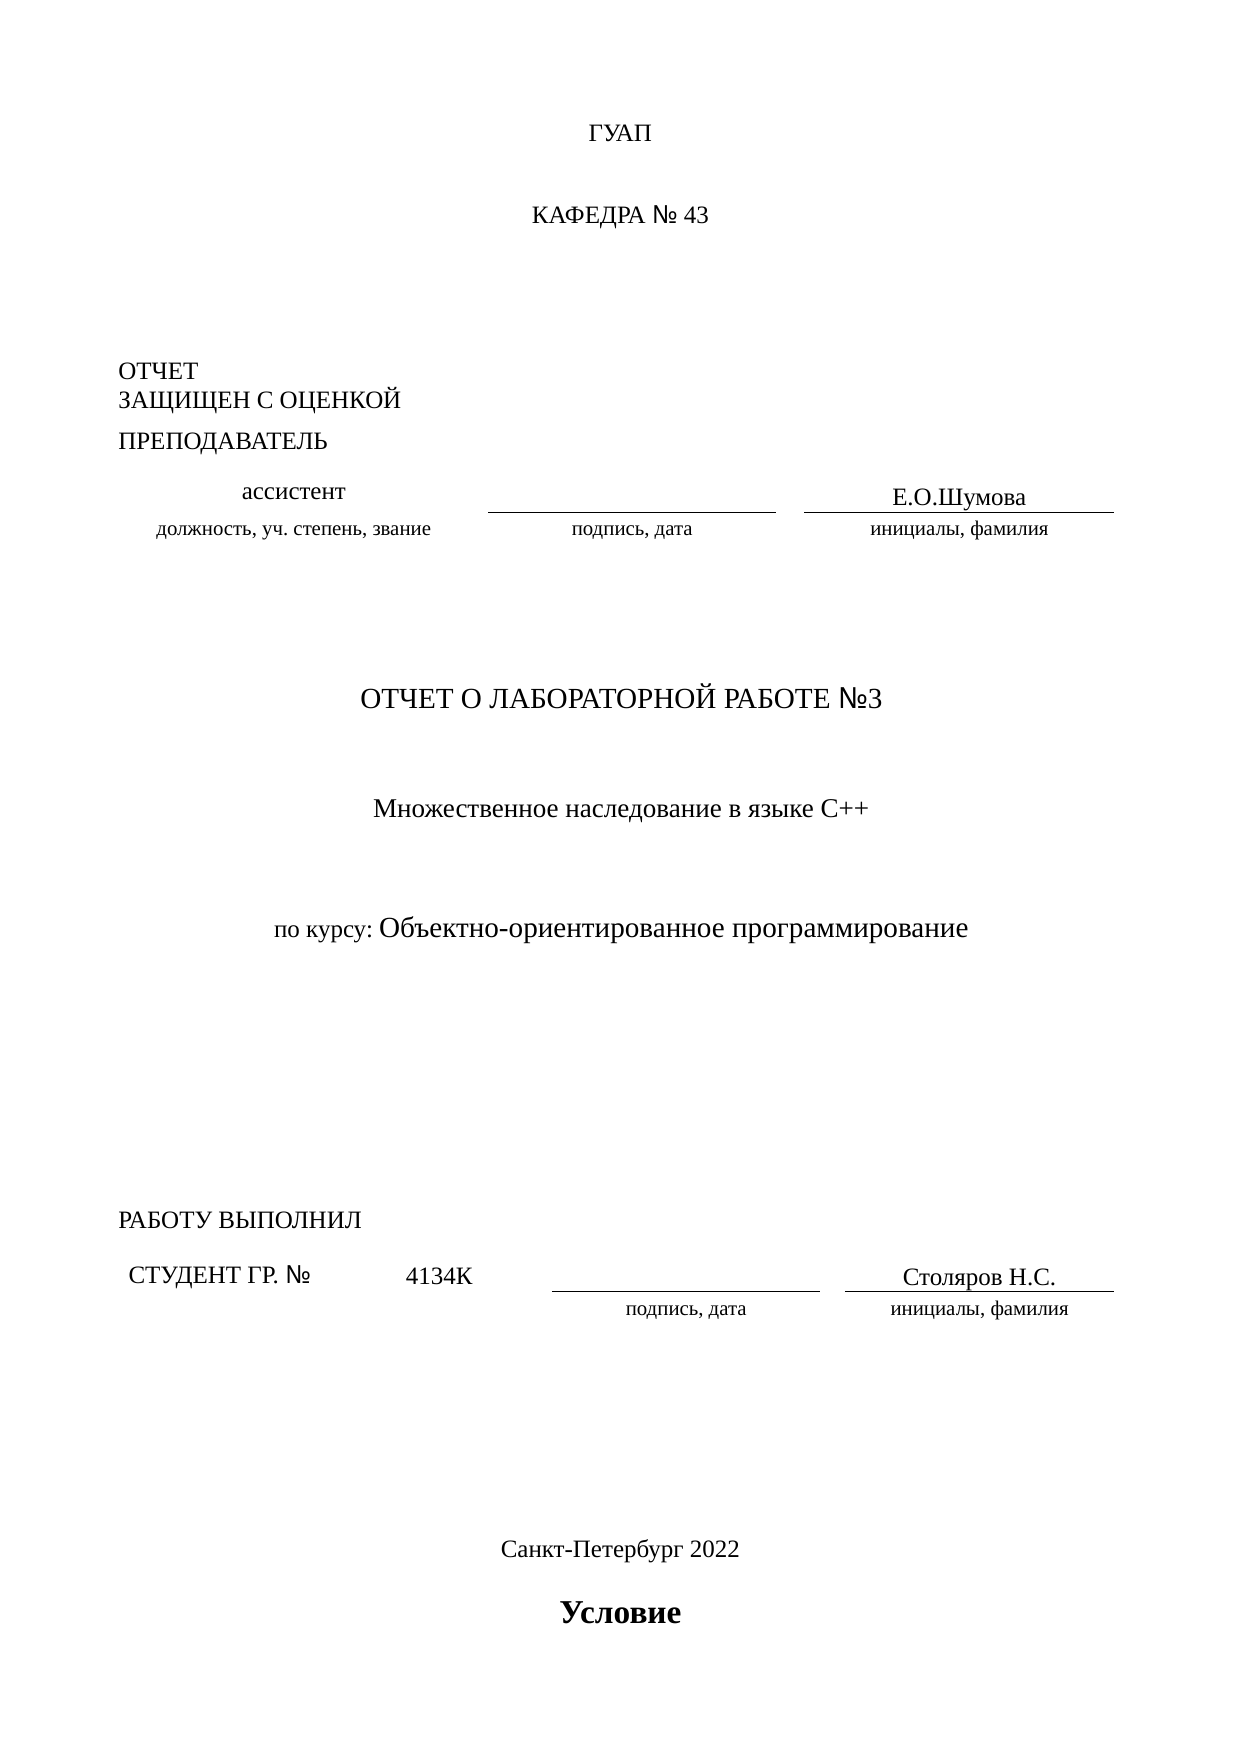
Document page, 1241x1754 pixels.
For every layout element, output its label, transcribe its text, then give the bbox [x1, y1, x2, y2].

table_cell инициалы, фамилия [804, 513, 1114, 544]
table_cell Множественное наследование в языке С++ [128, 717, 1114, 898]
table_cell [820, 1291, 845, 1323]
table_cell инициалы, фамилия [845, 1292, 1114, 1323]
table_cell [527, 1291, 552, 1323]
table_cell должность, уч. степень, звание [128, 512, 459, 544]
table_header Столяров Н.С. [845, 1248, 1114, 1291]
table_header [776, 469, 804, 512]
table_header [820, 1248, 845, 1291]
table_header 4134К [350, 1248, 527, 1291]
text КАФЕДРА № 43 [118, 197, 1122, 231]
table_cell [776, 512, 804, 544]
text ОТЧЕТ ЗАЩИЩЕН С ОЦЕНКОЙ [118, 356, 1122, 413]
table_header Е.О.Шумова [804, 469, 1114, 512]
table_cell [128, 944, 1114, 999]
table_header СТУДЕНТ ГР. № [128, 1248, 350, 1291]
table_header [488, 469, 776, 512]
table_cell подпись, дата [552, 1292, 820, 1323]
table_cell подпись, дата [488, 513, 776, 544]
text Условие [118, 1592, 1122, 1630]
text Санкт-Петербург 2022 [118, 1534, 1122, 1563]
table_header [459, 469, 488, 512]
table_cell [128, 1291, 350, 1323]
table_cell [350, 1291, 527, 1323]
table_header ассистент [128, 469, 459, 512]
table_cell [128, 1000, 1114, 1030]
table_header [527, 1248, 552, 1291]
text ПРЕПОДАВАТЕЛЬ [118, 426, 1122, 455]
table_header [552, 1248, 820, 1291]
table_cell по курсу: Объектно-ориентированное программирование [128, 898, 1114, 944]
table_cell [459, 512, 488, 544]
table_header ОТЧЕТ О ЛАБОРАТОРНОЙ РАБОТЕ №3 [128, 577, 1114, 717]
text ГУАП [118, 118, 1122, 147]
text РАБОТУ ВЫПОЛНИЛ [118, 1205, 1122, 1234]
